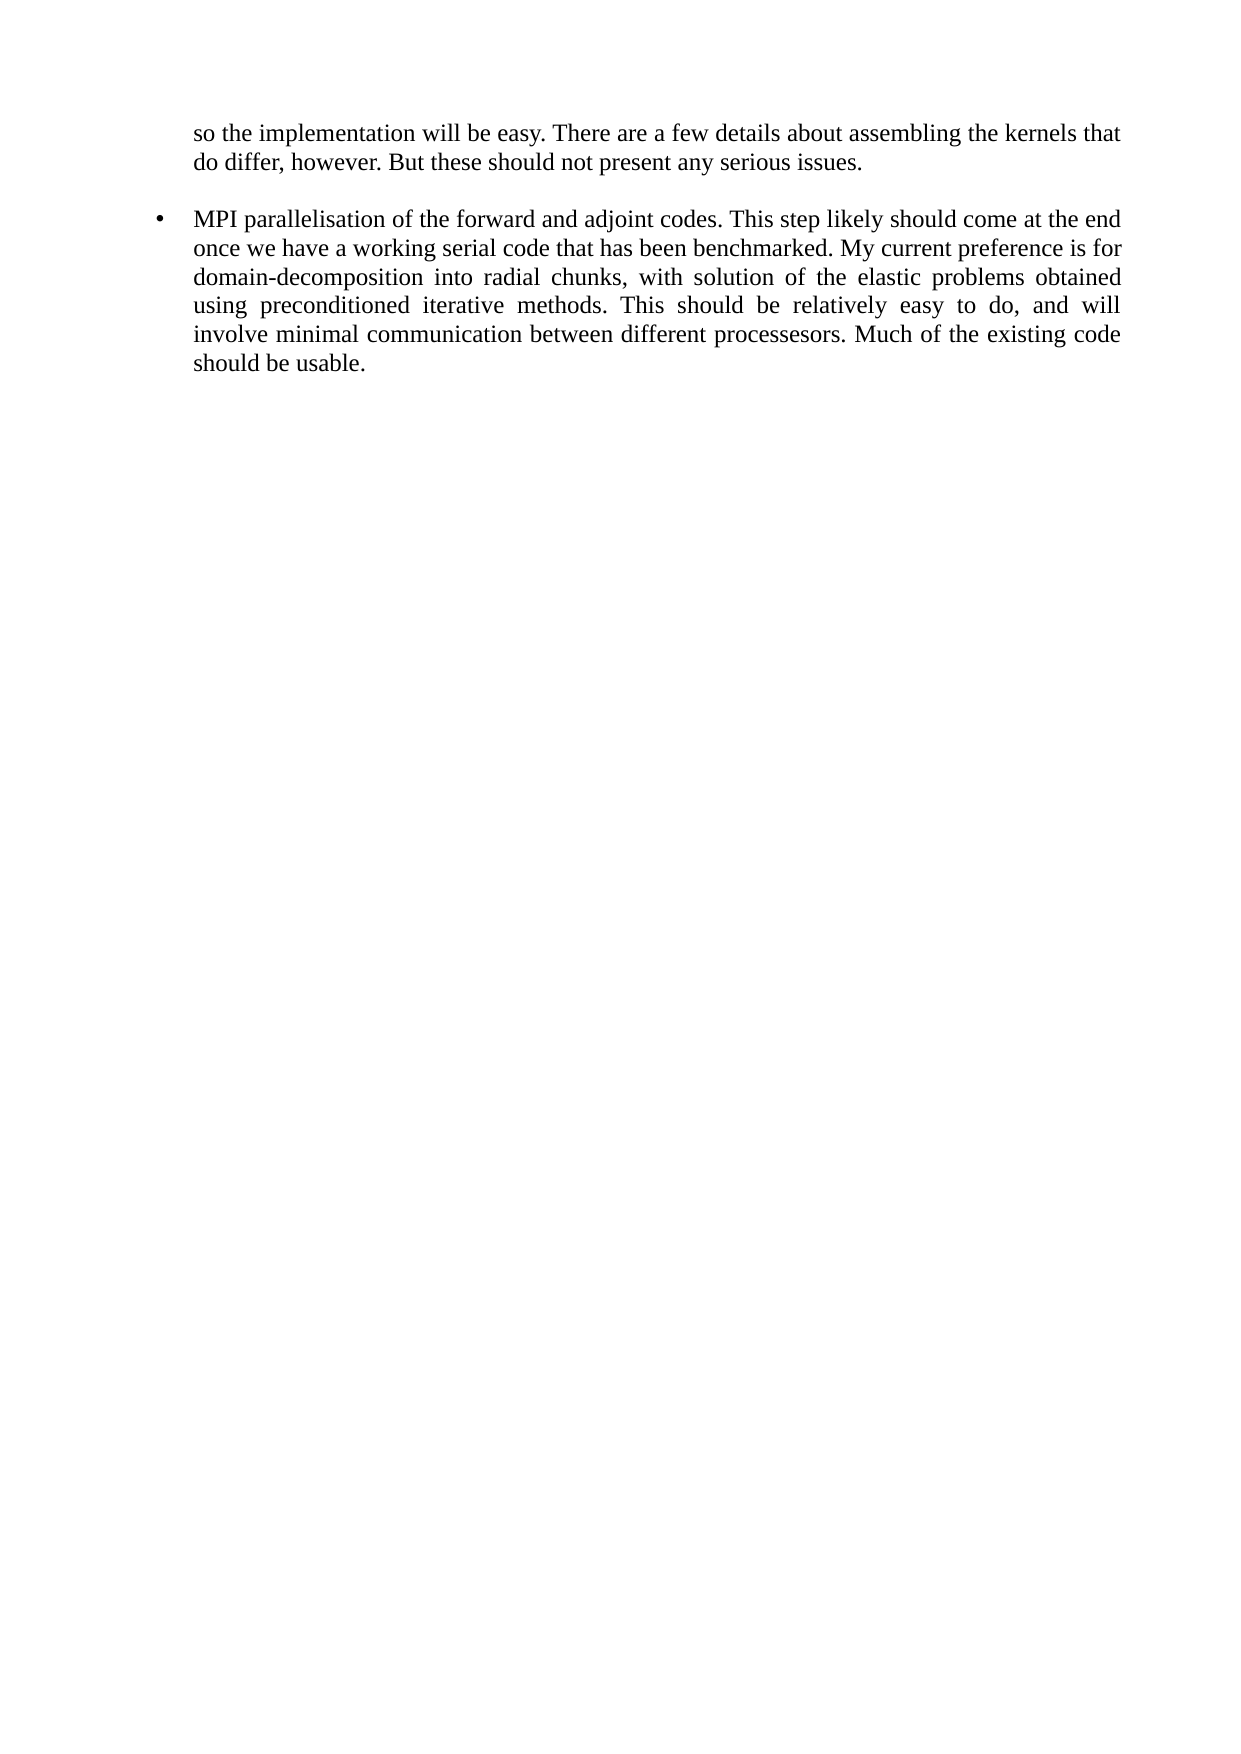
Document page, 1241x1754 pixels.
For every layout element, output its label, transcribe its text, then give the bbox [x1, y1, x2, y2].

list MPI parallelisation of the forward and adjoint codes. This step likely should come at the end once we have a working serial code that has been benchmarked. My current preference is for domain-decomposition into radial chunks, with solution of the elastic problems obtained using preconditioned iterative methods. This should be relatively easy to do, and will involve minimal communication between different processesors. Much of the existing code should be usable. [156, 204, 1122, 377]
list so the implementation will be easy. There are a few details about assembling the kernels that do differ, however. But these should not present any serious issues. [156, 118, 1122, 176]
